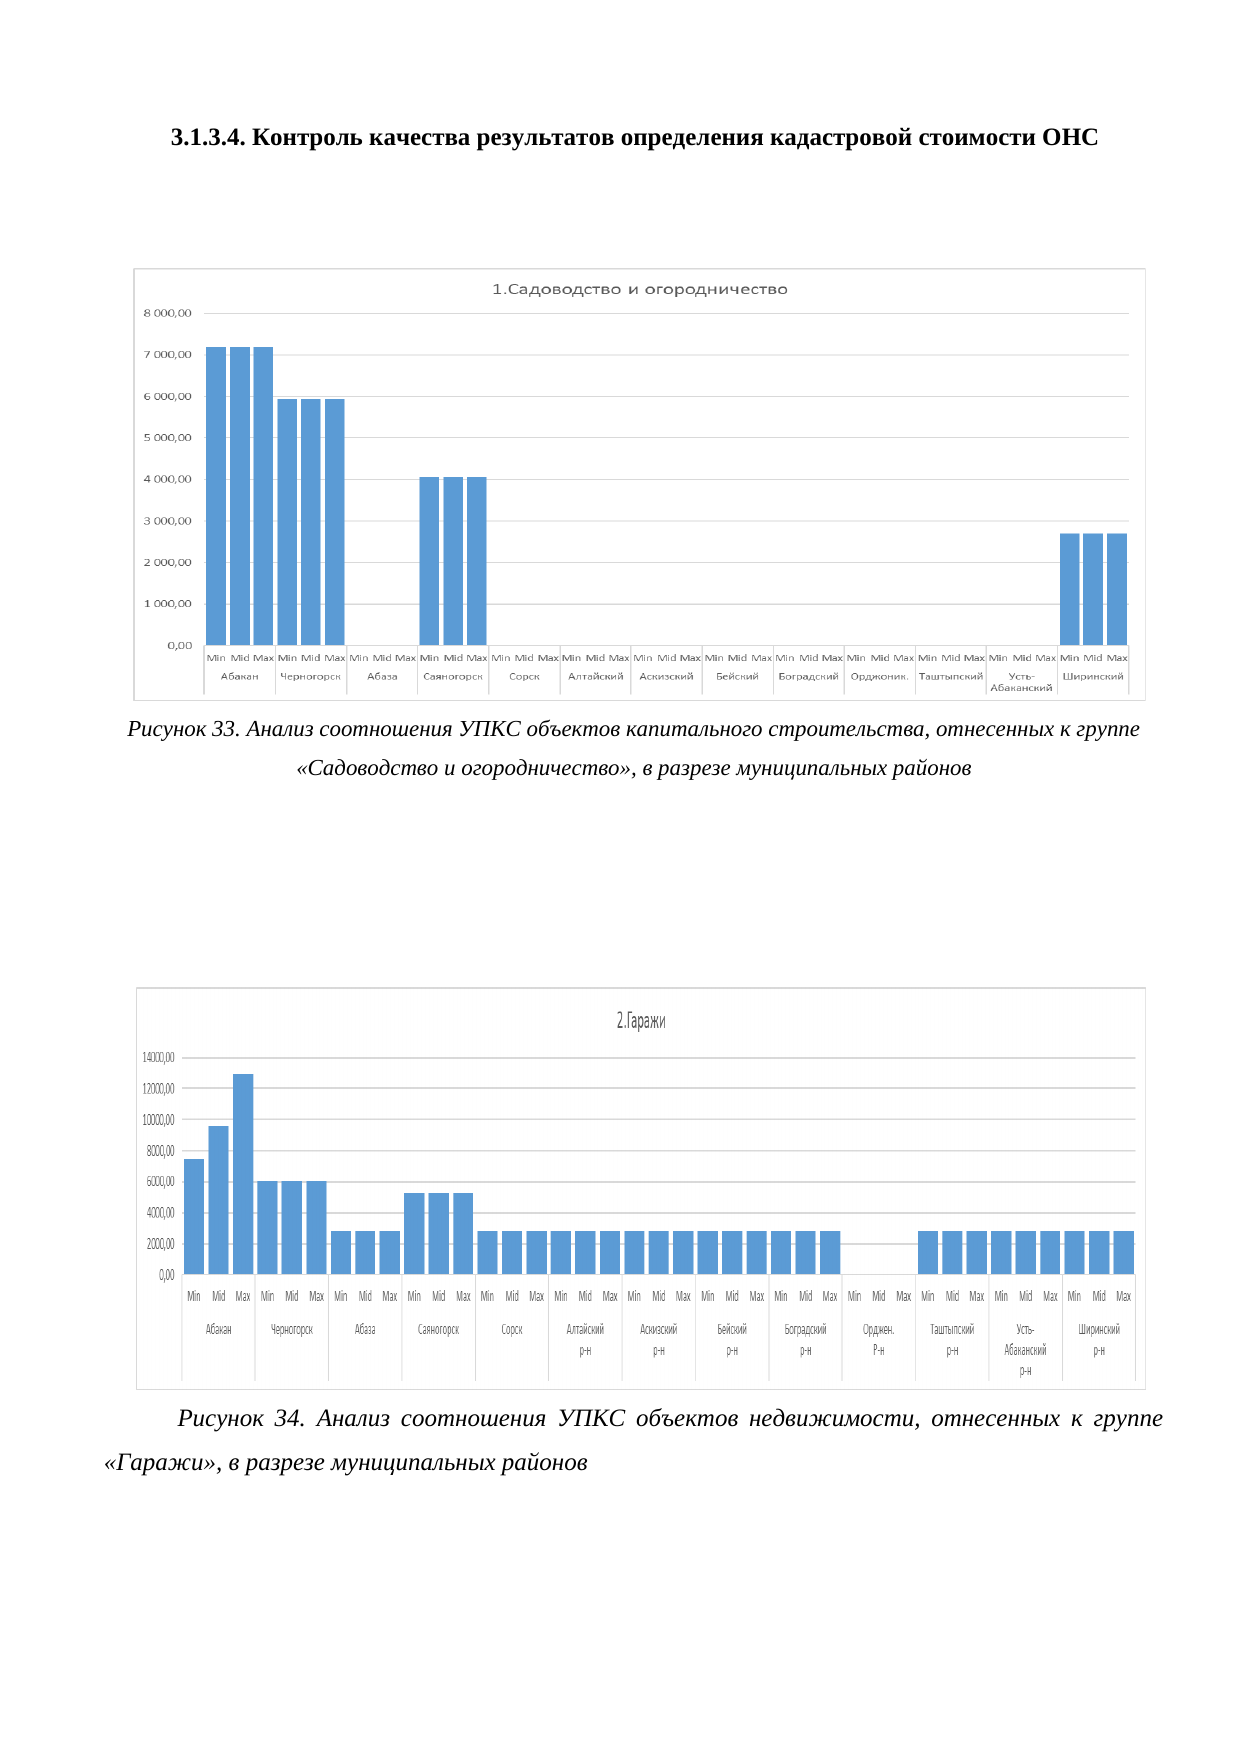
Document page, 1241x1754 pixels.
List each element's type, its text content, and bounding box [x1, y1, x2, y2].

subtitle 3.1.3.4. Контроль качества результатов определения кадастровой стоимости ОНС [103, 122, 1167, 151]
text Рисунок 33. Анализ соотношения УПКС объектов капитального строительства, отнесенных к группе «Садоводство и огородничество», в разрезе муниципальных районов [103, 715, 1167, 781]
text Рисунок 34. Анализ соотношения УПКС объектов недвижимости, отнесенных к группе «Гаражи», в разрезе муниципальных районов [103, 981, 1167, 1475]
